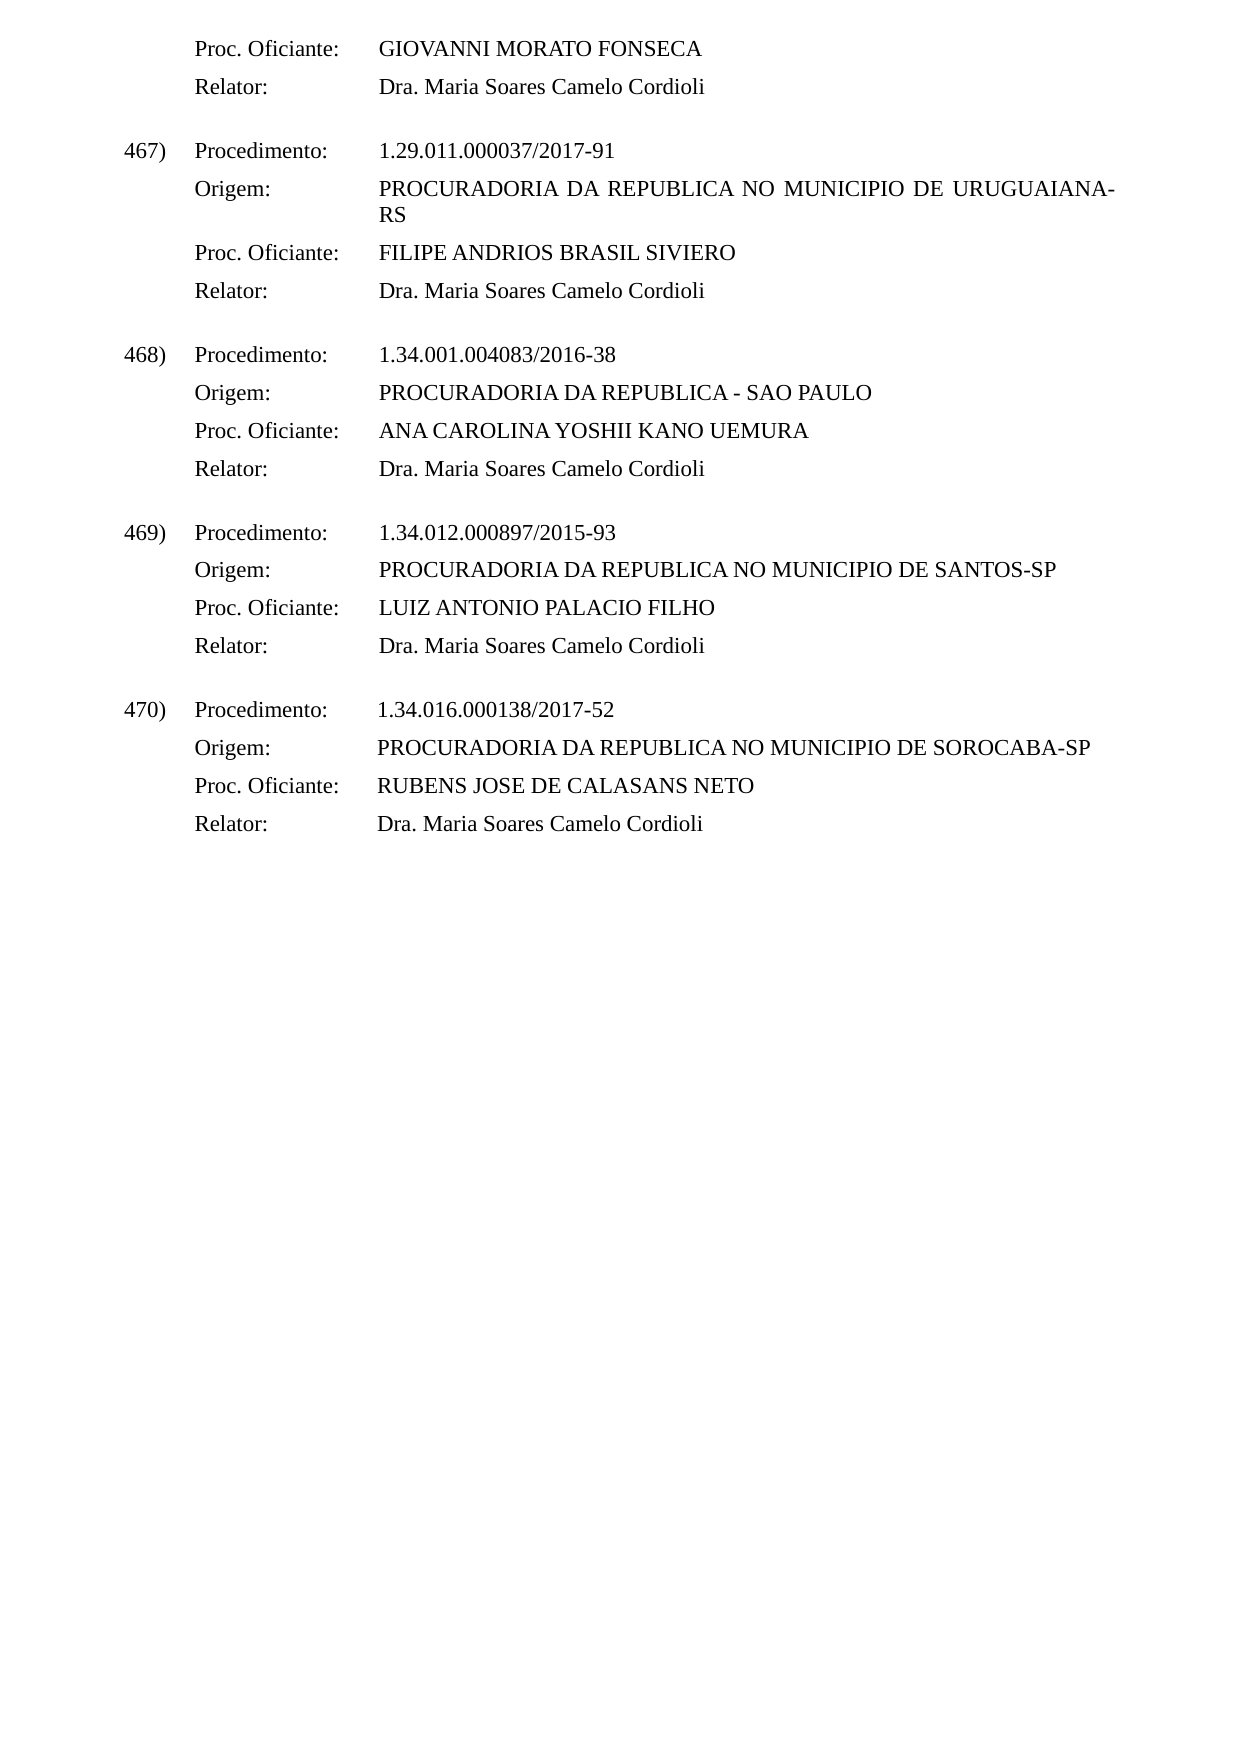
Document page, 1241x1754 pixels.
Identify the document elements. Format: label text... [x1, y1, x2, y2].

table_cell PROCURADORIA DA REPUBLICA NO MUNICIPIO DE SOROCABA-SP [371, 729, 1122, 766]
table_cell [118, 766, 189, 804]
table_cell Origem: [189, 373, 373, 411]
table_cell Proc. Oficiante: [189, 766, 371, 804]
table_cell RUBENS JOSE DE CALASANS NETO [371, 766, 1122, 804]
table_cell [118, 551, 189, 589]
table_cell Relator: [189, 449, 373, 487]
table_header Procedimento: [189, 131, 373, 169]
table_cell [118, 626, 189, 664]
table_cell Origem: [189, 729, 371, 766]
table_cell Relator: [189, 67, 373, 105]
table_cell [118, 589, 189, 626]
table_cell Relator: [189, 626, 373, 664]
table_cell Proc. Oficiante: [189, 411, 373, 449]
table_header Procedimento: [189, 335, 373, 373]
table_cell LUIZ ANTONIO PALACIO FILHO [373, 589, 1122, 626]
table_cell Proc. Oficiante: [189, 234, 373, 271]
table_cell Origem: [189, 169, 373, 233]
table_header 470) [118, 691, 189, 728]
table_header Procedimento: [189, 691, 371, 728]
table_cell [118, 30, 189, 67]
table_cell [118, 67, 189, 105]
table_cell [118, 373, 189, 411]
table_cell PROCURADORIA DA REPUBLICA - SAO PAULO [373, 373, 1122, 411]
table_cell Dra. Maria Soares Camelo Cordioli [373, 626, 1122, 664]
table_header 467) [118, 131, 189, 169]
table_cell Dra. Maria Soares Camelo Cordioli [373, 449, 1122, 487]
table_cell PROCURADORIA DA REPUBLICA NO MUNICIPIO DE URUGUAIANA-RS [373, 169, 1122, 233]
table_cell FILIPE ANDRIOS BRASIL SIVIERO [373, 234, 1122, 271]
table_cell Relator: [189, 804, 371, 842]
table_header 468) [118, 335, 189, 373]
table_cell Dra. Maria Soares Camelo Cordioli [373, 271, 1122, 309]
table_cell [118, 804, 189, 842]
table_cell [118, 234, 189, 271]
table_cell [118, 169, 189, 233]
table_cell [118, 449, 189, 487]
table_header 469) [118, 513, 189, 551]
table_header Procedimento: [189, 513, 373, 551]
table_cell Relator: [189, 271, 373, 309]
table_cell PROCURADORIA DA REPUBLICA NO MUNICIPIO DE SANTOS-SP [373, 551, 1122, 589]
table_cell Dra. Maria Soares Camelo Cordioli [373, 67, 1122, 105]
table_cell [118, 411, 189, 449]
table_cell GIOVANNI MORATO FONSECA [373, 30, 1122, 67]
table_cell Dra. Maria Soares Camelo Cordioli [371, 804, 1122, 842]
table_header 1.34.001.004083/2016-38 [373, 335, 1122, 373]
table_cell Proc. Oficiante: [189, 30, 373, 67]
table_header 1.34.016.000138/2017-52 [371, 691, 1122, 728]
table_cell ANA CAROLINA YOSHII KANO UEMURA [373, 411, 1122, 449]
table_cell [118, 729, 189, 766]
table_cell Origem: [189, 551, 373, 589]
table_header 1.29.011.000037/2017-91 [373, 131, 1122, 169]
table_cell [118, 271, 189, 309]
table_cell Proc. Oficiante: [189, 589, 373, 626]
table_header 1.34.012.000897/2015-93 [373, 513, 1122, 551]
